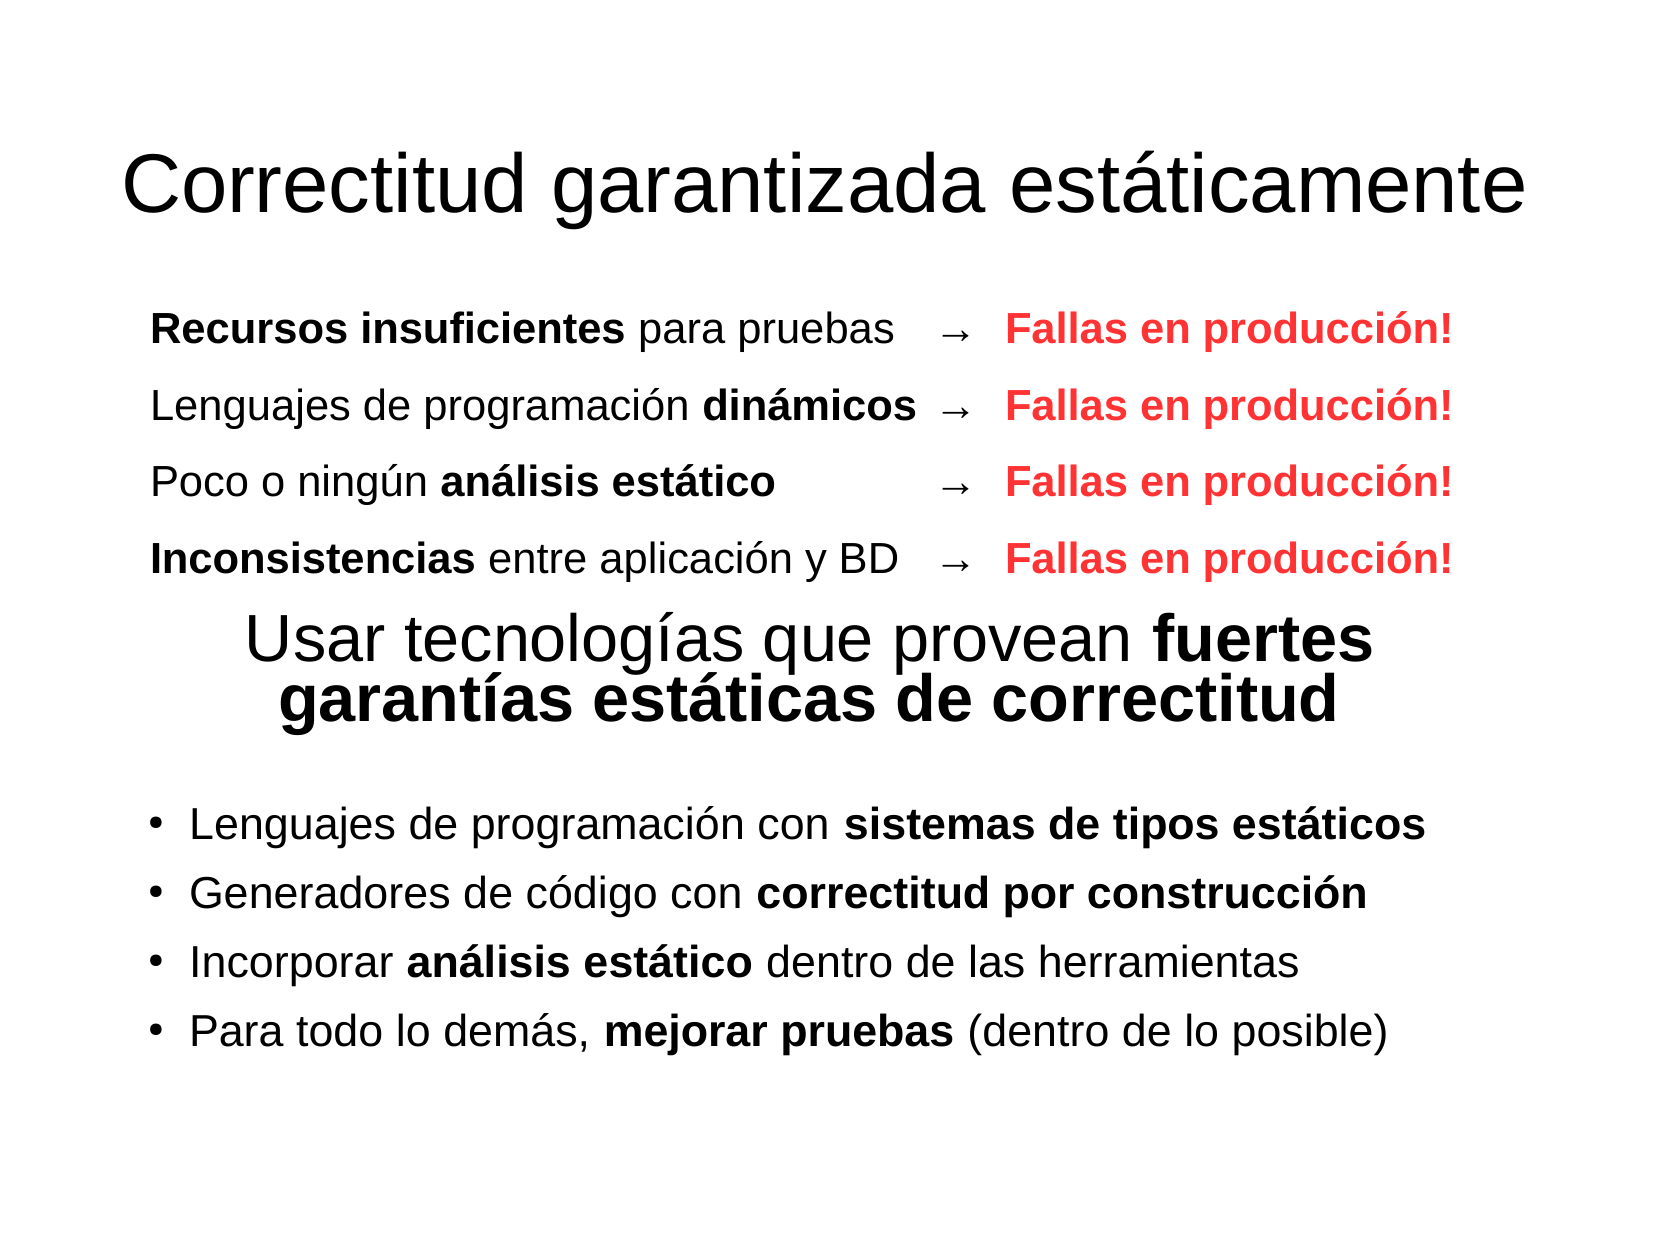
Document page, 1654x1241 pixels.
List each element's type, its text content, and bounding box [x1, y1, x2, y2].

list Recursos insuficientes para pruebas → Fallas en producción! Lenguajes de programación dinámicos → Fallas en producción! Poco o ningún análisis estático → Fallas en producción! Inconsistencias entre aplicación y BD → Fallas en producción! [150, 303, 1501, 586]
list Usar tecnologías que provean fuertes garantías estáticas de correctitud [134, 615, 1485, 752]
list Lenguajes de programación con sistemas de tipos estáticos Generadores de código con correctitud por construcción Incorporar análisis estático dentro de las herramientas Para todo lo demás, mejorar pruebas (dentro de lo posible) [134, 802, 1485, 1126]
title Correctitud garantizada estáticamente [80, 96, 1569, 304]
